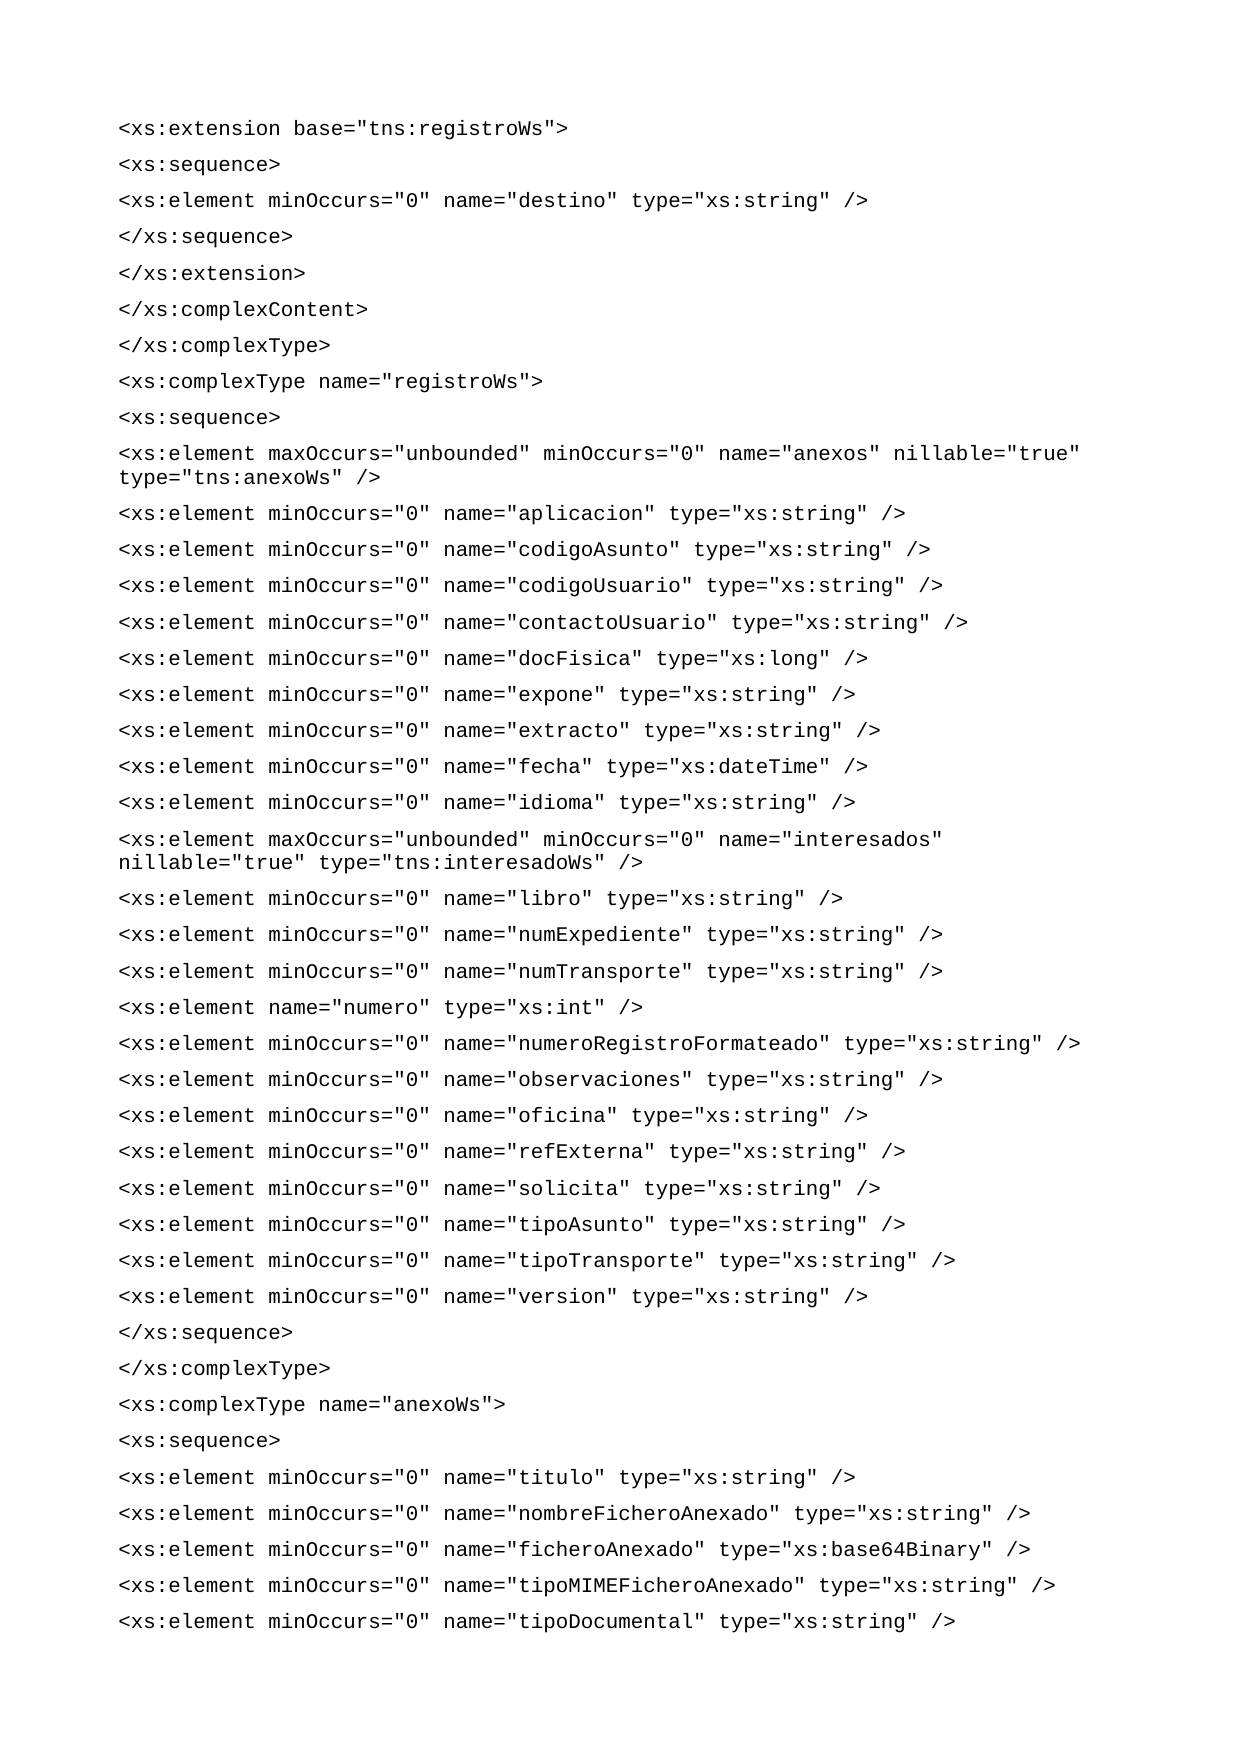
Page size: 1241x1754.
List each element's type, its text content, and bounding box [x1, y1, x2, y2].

text </xs:complexType> [118, 335, 1122, 359]
text </xs:sequence> [118, 1322, 1122, 1346]
text <xs:element minOccurs="0" name="idioma" type="xs:string" /> [118, 792, 1122, 816]
text <xs:element minOccurs="0" name="ficheroAnexado" type="xs:base64Binary" /> [118, 1539, 1122, 1563]
text </xs:sequence> [118, 227, 1122, 250]
text <xs:element minOccurs="0" name="codigoAsunto" type="xs:string" /> [118, 539, 1122, 563]
text <xs:complexType name="registroWs"> [118, 371, 1122, 395]
text <xs:element minOccurs="0" name="version" type="xs:string" /> [118, 1286, 1122, 1309]
text <xs:element minOccurs="0" name="libro" type="xs:string" /> [118, 888, 1122, 912]
text <xs:element minOccurs="0" name="numTransporte" type="xs:string" /> [118, 961, 1122, 984]
text <xs:element minOccurs="0" name="codigoUsuario" type="xs:string" /> [118, 576, 1122, 599]
text <xs:extension base="tns:registroWs"> [118, 118, 1122, 142]
text <xs:element minOccurs="0" name="extracto" type="xs:string" /> [118, 720, 1122, 744]
text <xs:element minOccurs="0" name="numeroRegistroFormateado" type="xs:string" /> [118, 1033, 1122, 1057]
text <xs:sequence> [118, 407, 1122, 431]
text <xs:element minOccurs="0" name="aplicacion" type="xs:string" /> [118, 503, 1122, 527]
text <xs:element minOccurs="0" name="fecha" type="xs:dateTime" /> [118, 756, 1122, 780]
text <xs:element minOccurs="0" name="numExpediente" type="xs:string" /> [118, 924, 1122, 948]
text <xs:sequence> [118, 154, 1122, 178]
text </xs:complexType> [118, 1358, 1122, 1382]
text <xs:element minOccurs="0" name="observaciones" type="xs:string" /> [118, 1069, 1122, 1093]
text <xs:element minOccurs="0" name="solicita" type="xs:string" /> [118, 1177, 1122, 1201]
text <xs:element minOccurs="0" name="tipoTransporte" type="xs:string" /> [118, 1250, 1122, 1273]
text <xs:element minOccurs="0" name="titulo" type="xs:string" /> [118, 1467, 1122, 1490]
text <xs:element minOccurs="0" name="contactoUsuario" type="xs:string" /> [118, 612, 1122, 635]
text <xs:element minOccurs="0" name="docFisica" type="xs:long" /> [118, 648, 1122, 671]
text <xs:element minOccurs="0" name="tipoAsunto" type="xs:string" /> [118, 1214, 1122, 1237]
text <xs:element minOccurs="0" name="destino" type="xs:string" /> [118, 190, 1122, 214]
text <xs:element minOccurs="0" name="refExterna" type="xs:string" /> [118, 1141, 1122, 1165]
text <xs:element minOccurs="0" name="oficina" type="xs:string" /> [118, 1105, 1122, 1129]
text <xs:element minOccurs="0" name="tipoDocumental" type="xs:string" /> [118, 1611, 1122, 1635]
text <xs:element name="numero" type="xs:int" /> [118, 997, 1122, 1020]
text <xs:element maxOccurs="unbounded" minOccurs="0" name="anexos" nillable="true" type="tns:anexoWs" /> [118, 443, 1122, 491]
text </xs:extension> [118, 263, 1122, 286]
text <xs:element minOccurs="0" name="tipoMIMEFicheroAnexado" type="xs:string" /> [118, 1575, 1122, 1599]
text </xs:complexContent> [118, 299, 1122, 322]
text <xs:complexType name="anexoWs"> [118, 1394, 1122, 1418]
text <xs:element minOccurs="0" name="expone" type="xs:string" /> [118, 684, 1122, 708]
text <xs:element maxOccurs="unbounded" minOccurs="0" name="interesados" nillable="true" type="tns:interesadoWs" /> [118, 828, 1122, 876]
text <xs:sequence> [118, 1431, 1122, 1454]
text <xs:element minOccurs="0" name="nombreFicheroAnexado" type="xs:string" /> [118, 1503, 1122, 1526]
